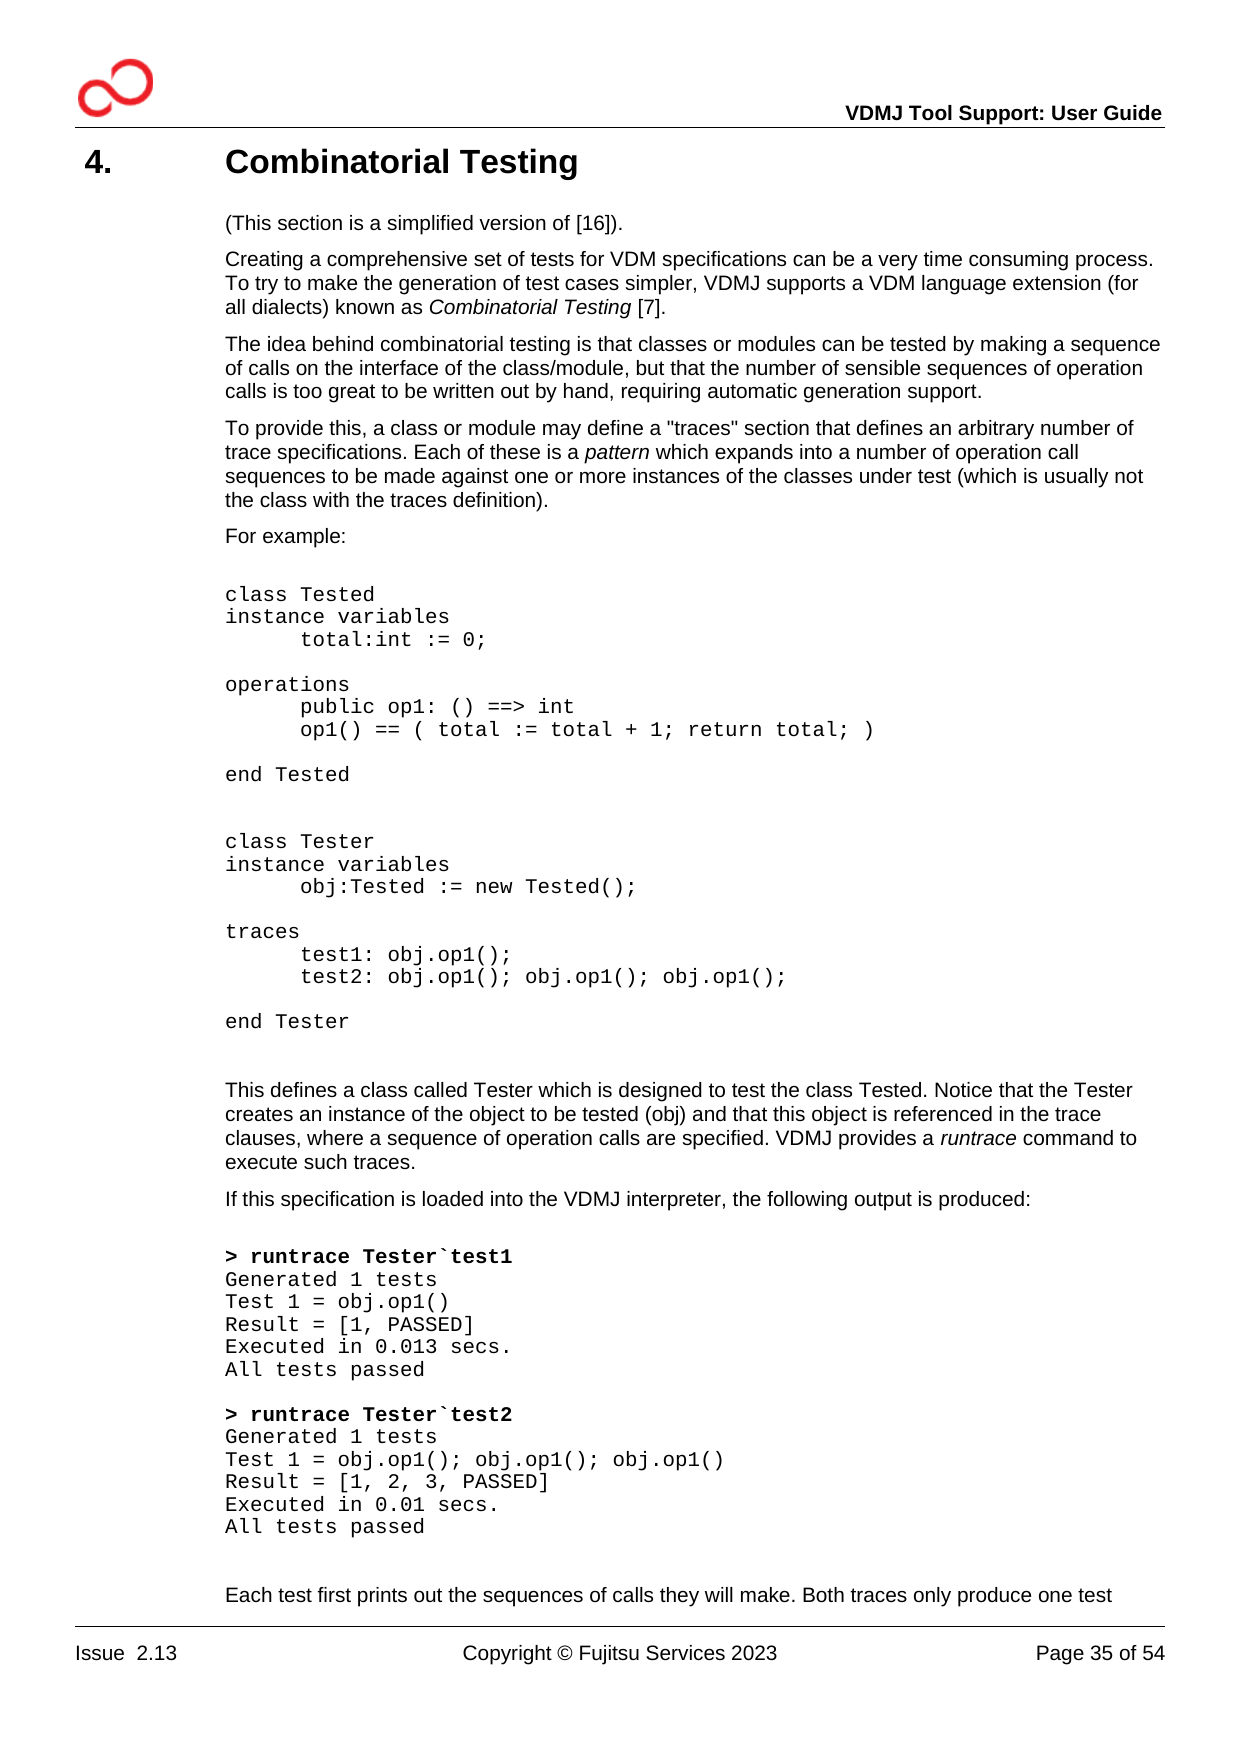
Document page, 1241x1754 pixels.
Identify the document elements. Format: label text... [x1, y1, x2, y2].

text obj:Tested := new Tested(); [225, 876, 1165, 898]
text > runtrace Tester`test1 [225, 1246, 1165, 1268]
text Test 1 = obj.op1() [225, 1291, 1165, 1313]
text test1: obj.op1(); [225, 943, 1165, 966]
text total:int := 0; [225, 628, 1165, 651]
text This defines a class called Tester which is designed to test the class Tested. Notice that the Tester creates an instance of the object to be tested (obj) and that this object is referenced in the trace clauses, where a sequence of operation calls are specified. VDMJ provides a runtrace command to execute such traces. [225, 1078, 1165, 1174]
text Result = [1, PASSED] [225, 1313, 1165, 1336]
text The idea behind combinatorial testing is that classes or modules can be tested by making a sequence of calls on the interface of the class/module, but that the number of sensible sequences of operation calls is too great to be written out by hand, requiring automatic generation support. [225, 332, 1165, 404]
text To provide this, a class or module may define a "traces" section that defines an arbitrary number of trace specifications. Each of these is a pattern which expands into a number of operation call sequences to be made against one or more instances of the classes under test (which is usually not the class with the traces definition). [225, 416, 1165, 512]
text operations [225, 673, 1165, 696]
text Generated 1 tests [225, 1268, 1165, 1291]
text All tests passed [225, 1516, 1165, 1538]
text end Tester [225, 1011, 1165, 1033]
text public op1: () ==> int [225, 696, 1165, 718]
text Result = [1, 2, 3, PASSED] [225, 1471, 1165, 1493]
text Executed in 0.01 secs. [225, 1493, 1165, 1516]
text If this specification is loaded into the VDMJ interpreter, the following output is produced: [225, 1187, 1165, 1211]
text All tests passed [225, 1358, 1165, 1381]
text instance variables [225, 606, 1165, 628]
text class Tester [225, 831, 1165, 853]
text (This section is a simplified version of [16]). [225, 211, 1165, 235]
text instance variables [225, 853, 1165, 876]
subtitle Combinatorial Testing [75, 143, 1165, 181]
text > runtrace Tester`test2 [225, 1403, 1165, 1426]
text Executed in 0.013 secs. [225, 1336, 1165, 1358]
text class Tested [225, 583, 1165, 606]
text Test 1 = obj.op1(); obj.op1(); obj.op1() [225, 1448, 1165, 1471]
text Generated 1 tests [225, 1426, 1165, 1448]
text end Tested [225, 763, 1165, 786]
text traces [225, 921, 1165, 943]
text Each test first prints out the sequences of calls they will make. Both traces only produce one test [225, 1583, 1165, 1607]
text For example: [225, 524, 1165, 548]
picture [78, 52, 153, 127]
text Creating a comprehensive set of tests for VDM specifications can be a very time consuming process. To try to make the generation of test cases simpler, VDMJ supports a VDM language extension (for all dialects) known as Combinatorial Testing [7]. [225, 247, 1165, 319]
text test2: obj.op1(); obj.op1(); obj.op1(); [225, 966, 1165, 988]
text op1() == ( total := total + 1; return total; ) [225, 718, 1165, 741]
